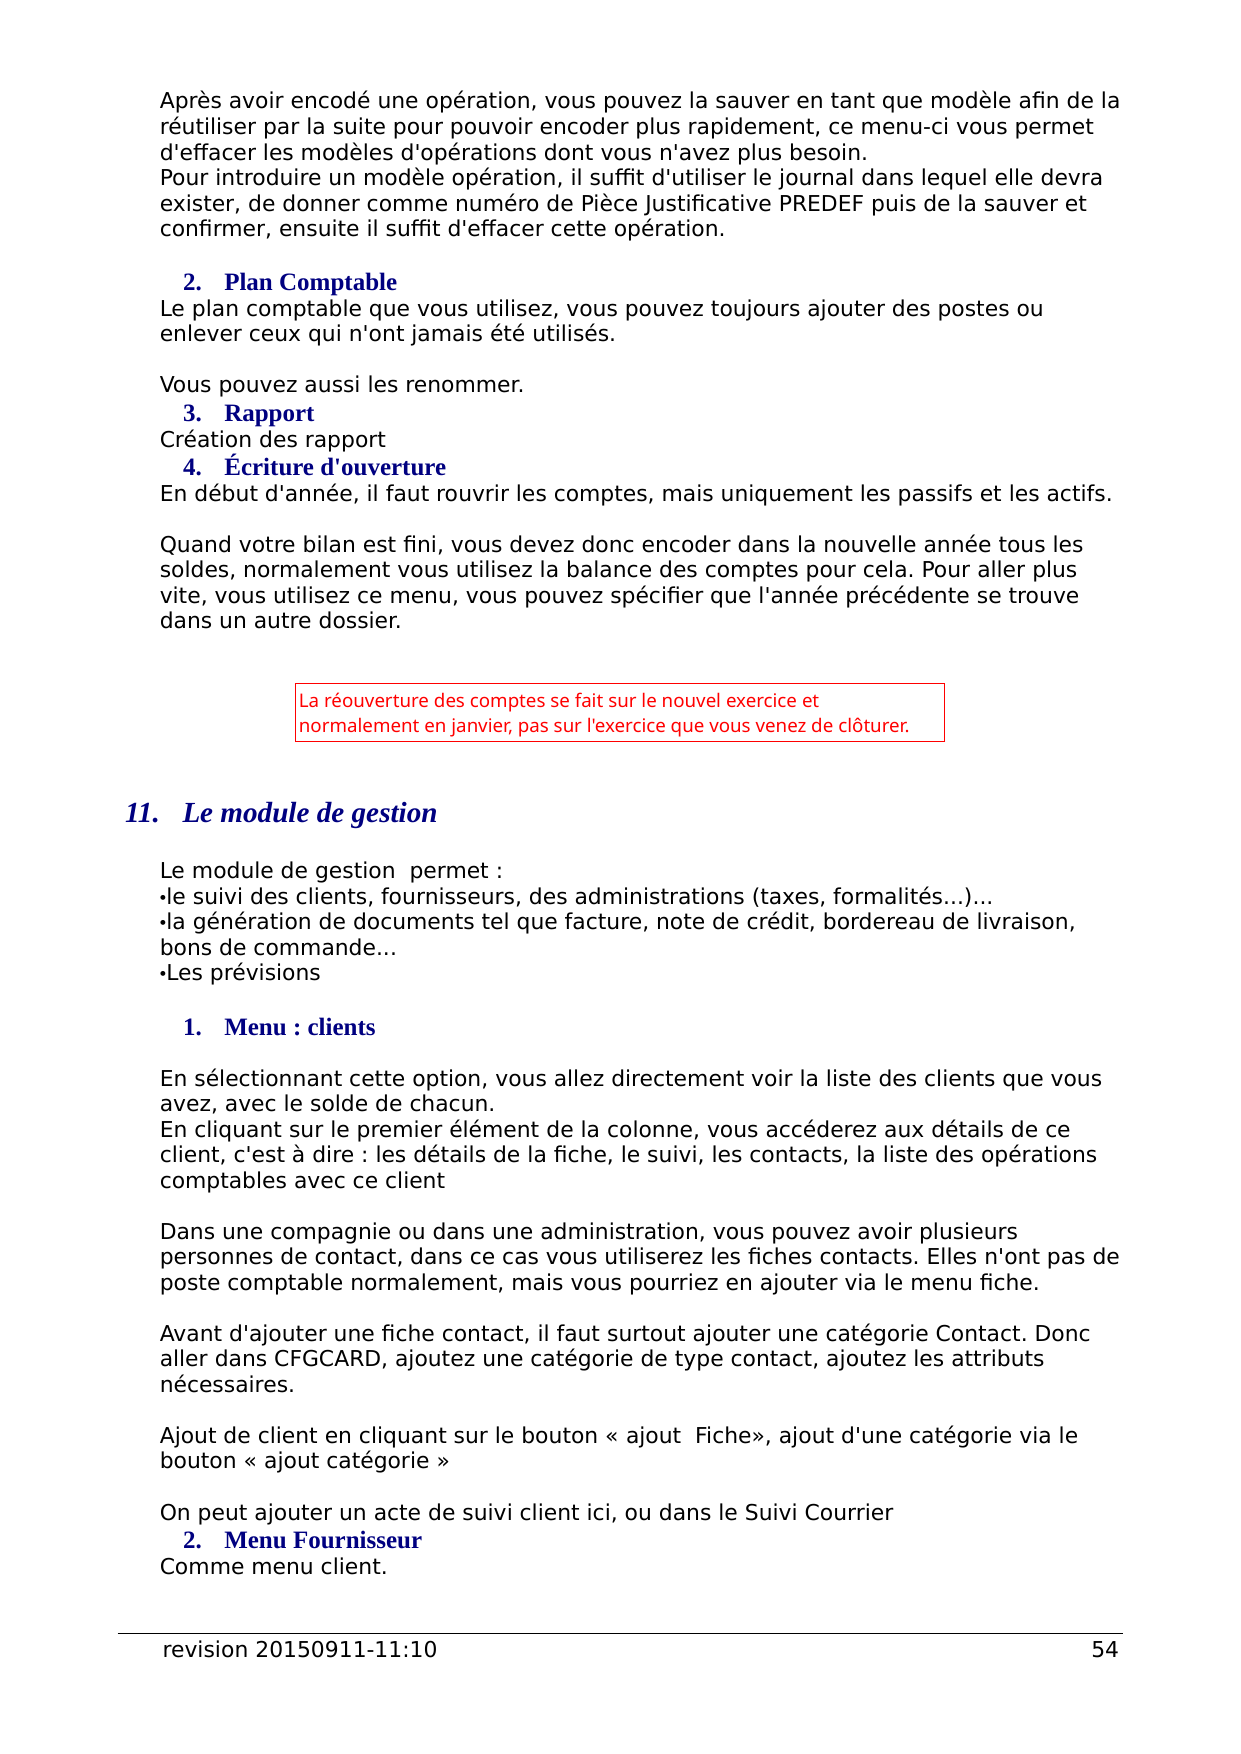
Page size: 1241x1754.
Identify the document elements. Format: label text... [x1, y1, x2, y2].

text Avant d'ajouter une fiche contact, il faut surtout ajouter une catégorie Contact. Donc aller dans CFGCARD, ajoutez une catégorie de type contact, ajoutez les attributs nécessaires. [159, 1321, 1123, 1398]
subtitle Rapport [177, 398, 1123, 427]
subtitle Menu Fournisseur [177, 1525, 1123, 1554]
text Le plan comptable que vous utilisez, vous pouvez toujours ajouter des postes ou enlever ceux qui n'ont jamais été utilisés. [159, 296, 1123, 347]
text On peut ajouter un acte de suivi client ici, ou dans le Suivi Courrier [159, 1500, 1123, 1525]
list la génération de documents tel que facture, note de crédit, bordereau de livraison, bons de commande... [159, 909, 1123, 961]
text En sélectionnant cette option, vous allez directement voir la liste des clients que vous avez, avec le solde de chacun. [159, 1066, 1123, 1117]
text En cliquant sur le premier élément de la colonne, vous accéderez aux détails de ce client, c'est à dire : les détails de la fiche, le suivi, les contacts, la liste des opérations comptables avec ce client [159, 1117, 1123, 1193]
text Ajout de client en cliquant sur le bouton « ajout Fiche», ajout d'une catégorie via le bouton « ajout catégorie » [159, 1423, 1123, 1474]
subtitle Le module de gestion [117, 795, 1123, 829]
text Comme menu client. [159, 1554, 1123, 1579]
list Les prévisions [159, 961, 1123, 986]
text Création des rapport [159, 427, 1123, 452]
text Pour introduire un modèle opération, il suffit d'utiliser le journal dans lequel elle devra exister, de donner comme numéro de Pièce Justificative PREDEF puis de la sauver et confirmer, ensuite il suffit d'effacer cette opération. [159, 165, 1123, 242]
text La réouverture des comptes se fait sur le nouvel exercice et normalement en janvier, pas sur l'exercice que vous venez de clôturer. [296, 684, 944, 741]
text En début d'année, il faut rouvrir les comptes, mais uniquement les passifs et les actifs. [159, 481, 1123, 507]
text Après avoir encodé une opération, vous pouvez la sauver en tant que modèle afin de la réutiliser par la suite pour pouvoir encoder plus rapidement, ce menu-ci vous permet d'effacer les modèles d'opérations dont vous n'avez plus besoin. [159, 88, 1123, 165]
subtitle Plan Comptable [177, 267, 1123, 296]
text Vous pouvez aussi les renommer. [159, 372, 1123, 398]
text Dans une compagnie ou dans une administration, vous pouvez avoir plusieurs personnes de contact, dans ce cas vous utiliserez les fiches contacts. Elles n'ont pas de poste comptable normalement, mais vous pourriez en ajouter via le menu fiche. [159, 1219, 1123, 1296]
subtitle Menu : clients [177, 1012, 1123, 1040]
list le suivi des clients, fournisseurs, des administrations (taxes, formalités...)... [159, 884, 1123, 909]
text Quand votre bilan est fini, vous devez donc encoder dans la nouvelle année tous les soldes, normalement vous utilisez la balance des comptes pour cela. Pour aller plus vite, vous utilisez ce menu, vous pouvez spécifier que l'année précédente se trouve dans un autre dossier. [159, 532, 1123, 634]
text Le module de gestion permet : [159, 858, 1123, 884]
subtitle Écriture d'ouverture [177, 452, 1123, 481]
